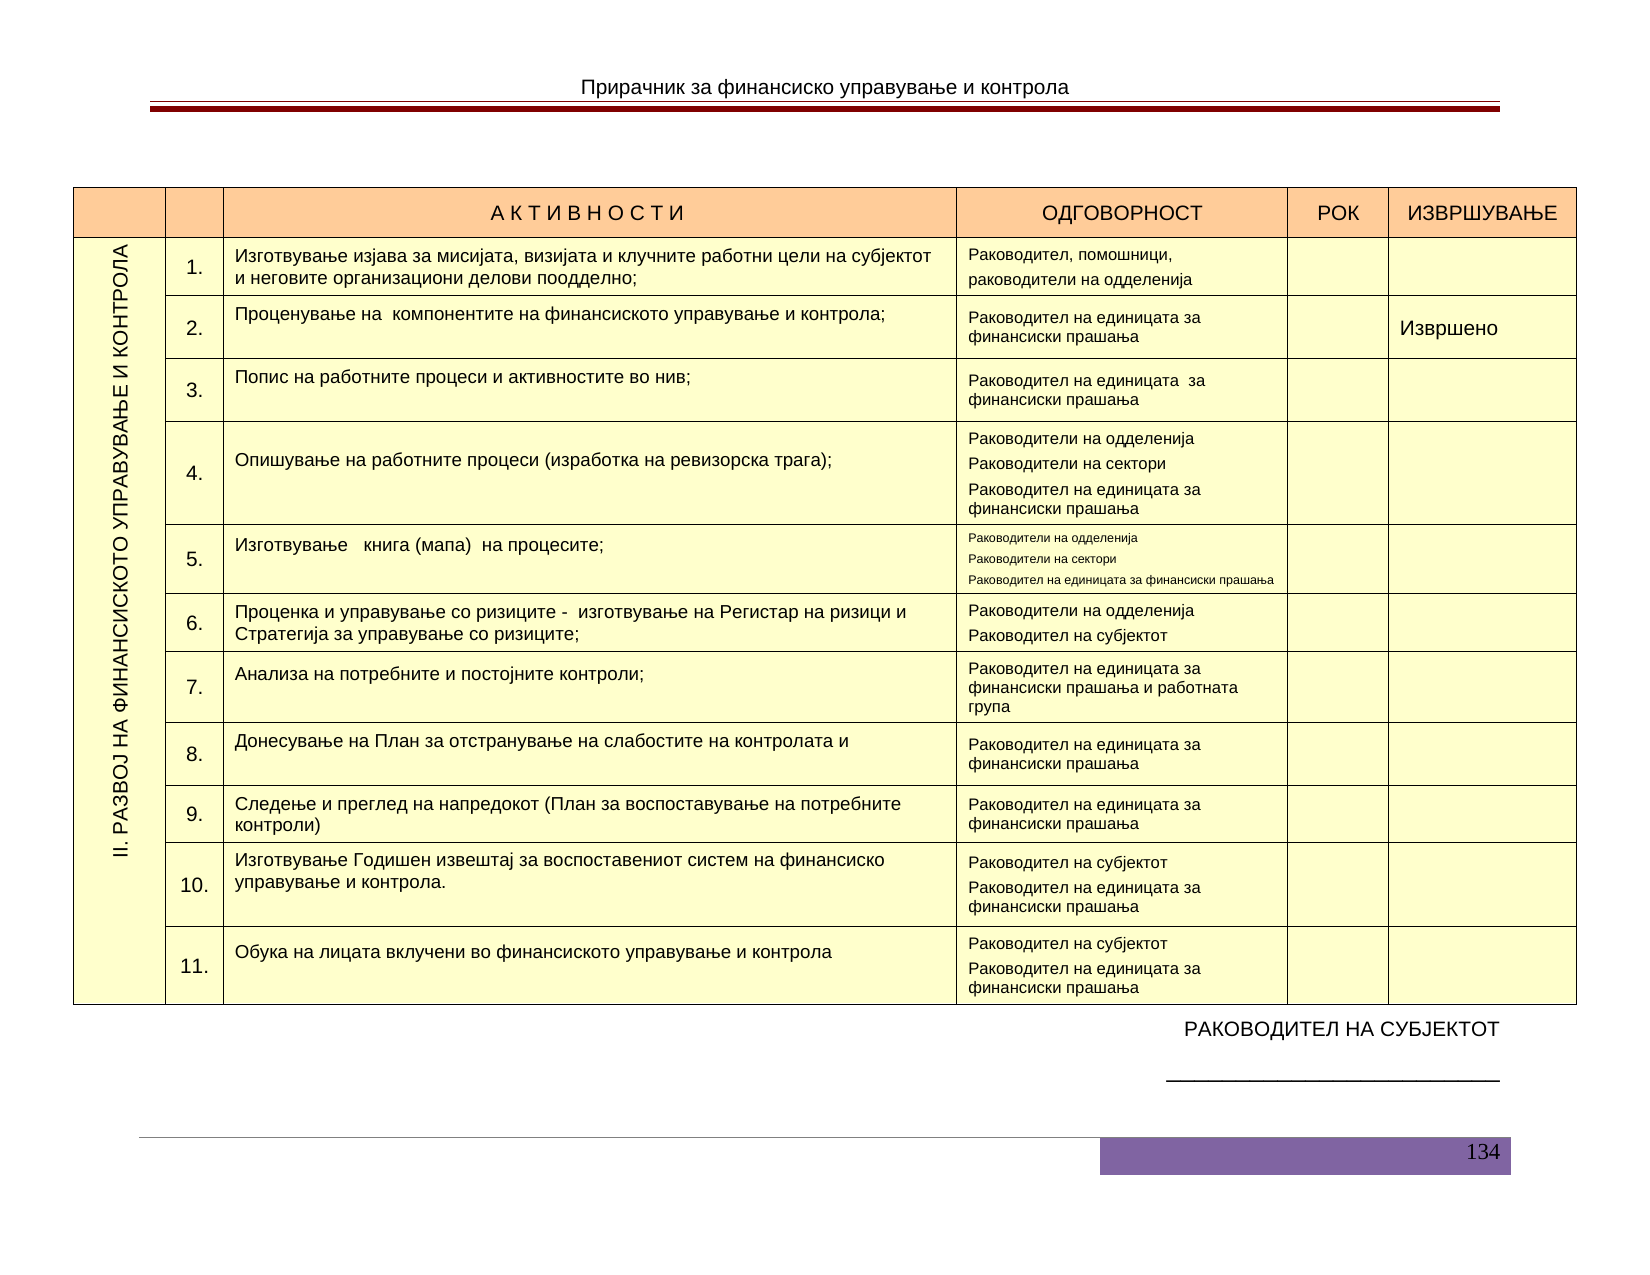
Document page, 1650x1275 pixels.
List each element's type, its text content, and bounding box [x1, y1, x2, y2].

table_cell Изготвување Годишен извештај за воспоставениот систем на финансиско управување и контрола. [224, 843, 956, 926]
table_cell [1288, 927, 1388, 1003]
table_cell Анализа на потребните и постојните контроли; [224, 652, 956, 722]
table_cell Опишување на работните процеси (изработка на ревизорска трага); [224, 422, 956, 524]
table_cell Раководители на одделенија Раководители на сектори Раководител на единицата за финансиски прашања [957, 422, 1287, 524]
table_header ОДГОВОРНОСТ [957, 188, 1287, 237]
table_header [1288, 238, 1388, 295]
table_cell 8. [166, 723, 223, 785]
table_cell Проценување на компонентите на финансиското управување и контрола; [224, 296, 956, 358]
table_cell [1389, 652, 1576, 722]
table_header [74, 188, 165, 237]
table_cell [1288, 422, 1388, 524]
table_header Изготвување изјава за мисијата, визијата и клучните работни цели на субјектот и неговите организациони делови поодделно; [224, 238, 956, 295]
table_cell [1389, 525, 1576, 593]
table_cell [1389, 927, 1576, 1003]
table_cell [1389, 594, 1576, 651]
table_cell Раководител на единицата за финансиски прашања [957, 359, 1287, 421]
table_cell 7. [166, 652, 223, 722]
text ________________________ [150, 1053, 1500, 1082]
table_cell II. РАЗВОЈ НА ФИНАНСИСКОТО УПРАВУВАЊЕ И КОНТРОЛА [74, 238, 165, 1003]
table_cell [1288, 359, 1388, 421]
table_cell Раководители на одделенија Раководители на сектори Раководител на единицата за финансиски прашања [957, 525, 1287, 593]
table_cell [1288, 594, 1388, 651]
table_cell 10. [166, 843, 223, 926]
table_cell [1288, 723, 1388, 785]
table_cell 2. [166, 296, 223, 358]
table_cell Изготвување книга (мапа) на процесите; [224, 525, 956, 593]
table_cell Извршено [1389, 296, 1576, 358]
table_header А К Т И В Н О С Т И [224, 188, 956, 237]
table_cell Донесување на План за отстранување на слабостите на контролата и [224, 723, 956, 785]
table_cell Следење и преглед на напредокот (План за воспоставување на потребните контроли) [224, 786, 956, 842]
table_cell [1288, 652, 1388, 722]
table_cell Раководител на субјектот Раководител на единицата за финансиски прашања [957, 843, 1287, 926]
table_cell [1288, 296, 1388, 358]
table_cell Раководител на единицата за финансиски прашања [957, 723, 1287, 785]
table_cell Попис на работните процеси и активностите во нив; [224, 359, 956, 421]
table_cell [1389, 723, 1576, 785]
table_header [1389, 238, 1576, 295]
table_cell 9. [166, 786, 223, 842]
table_cell [1288, 843, 1388, 926]
table_cell Раководители на одделенија Раководител на субјектот [957, 594, 1287, 651]
table_cell [1288, 525, 1388, 593]
table_header 1. [166, 238, 223, 295]
table_cell 5. [166, 525, 223, 593]
table_cell 3. [166, 359, 223, 421]
table_cell Раководител на субјектот Раководител на единицата за финансиски прашања [957, 927, 1287, 1003]
table_header Раководител, помошници, раководители на одделенија [957, 238, 1287, 295]
table_cell 4. [166, 422, 223, 524]
table_header ИЗВРШУВАЊЕ [1389, 188, 1576, 237]
table_cell [1389, 786, 1576, 842]
table_cell Раководител на единицата за финансиски прашања [957, 296, 1287, 358]
table_cell Раководител на единицата за финансиски прашања [957, 786, 1287, 842]
table_cell Раководител на единицата за финансиски прашања и работната група [957, 652, 1287, 722]
table_cell [1389, 422, 1576, 524]
table_header РОК [1288, 188, 1388, 237]
table_cell 6. [166, 594, 223, 651]
text РАКОВОДИТЕЛ НА СУБЈЕКТОТ [150, 1017, 1500, 1041]
table_cell [1288, 786, 1388, 842]
table_cell [1389, 359, 1576, 421]
table_cell 11. [166, 927, 223, 1003]
table_header [166, 188, 223, 237]
table_cell Обука на лицата вклучени во финансиското управување и контрола [224, 927, 956, 1003]
table_cell Проценка и управување со ризиците - изготвување на Регистар на ризици и Стратегија за управување со ризиците; [224, 594, 956, 651]
table_cell [1389, 843, 1576, 926]
